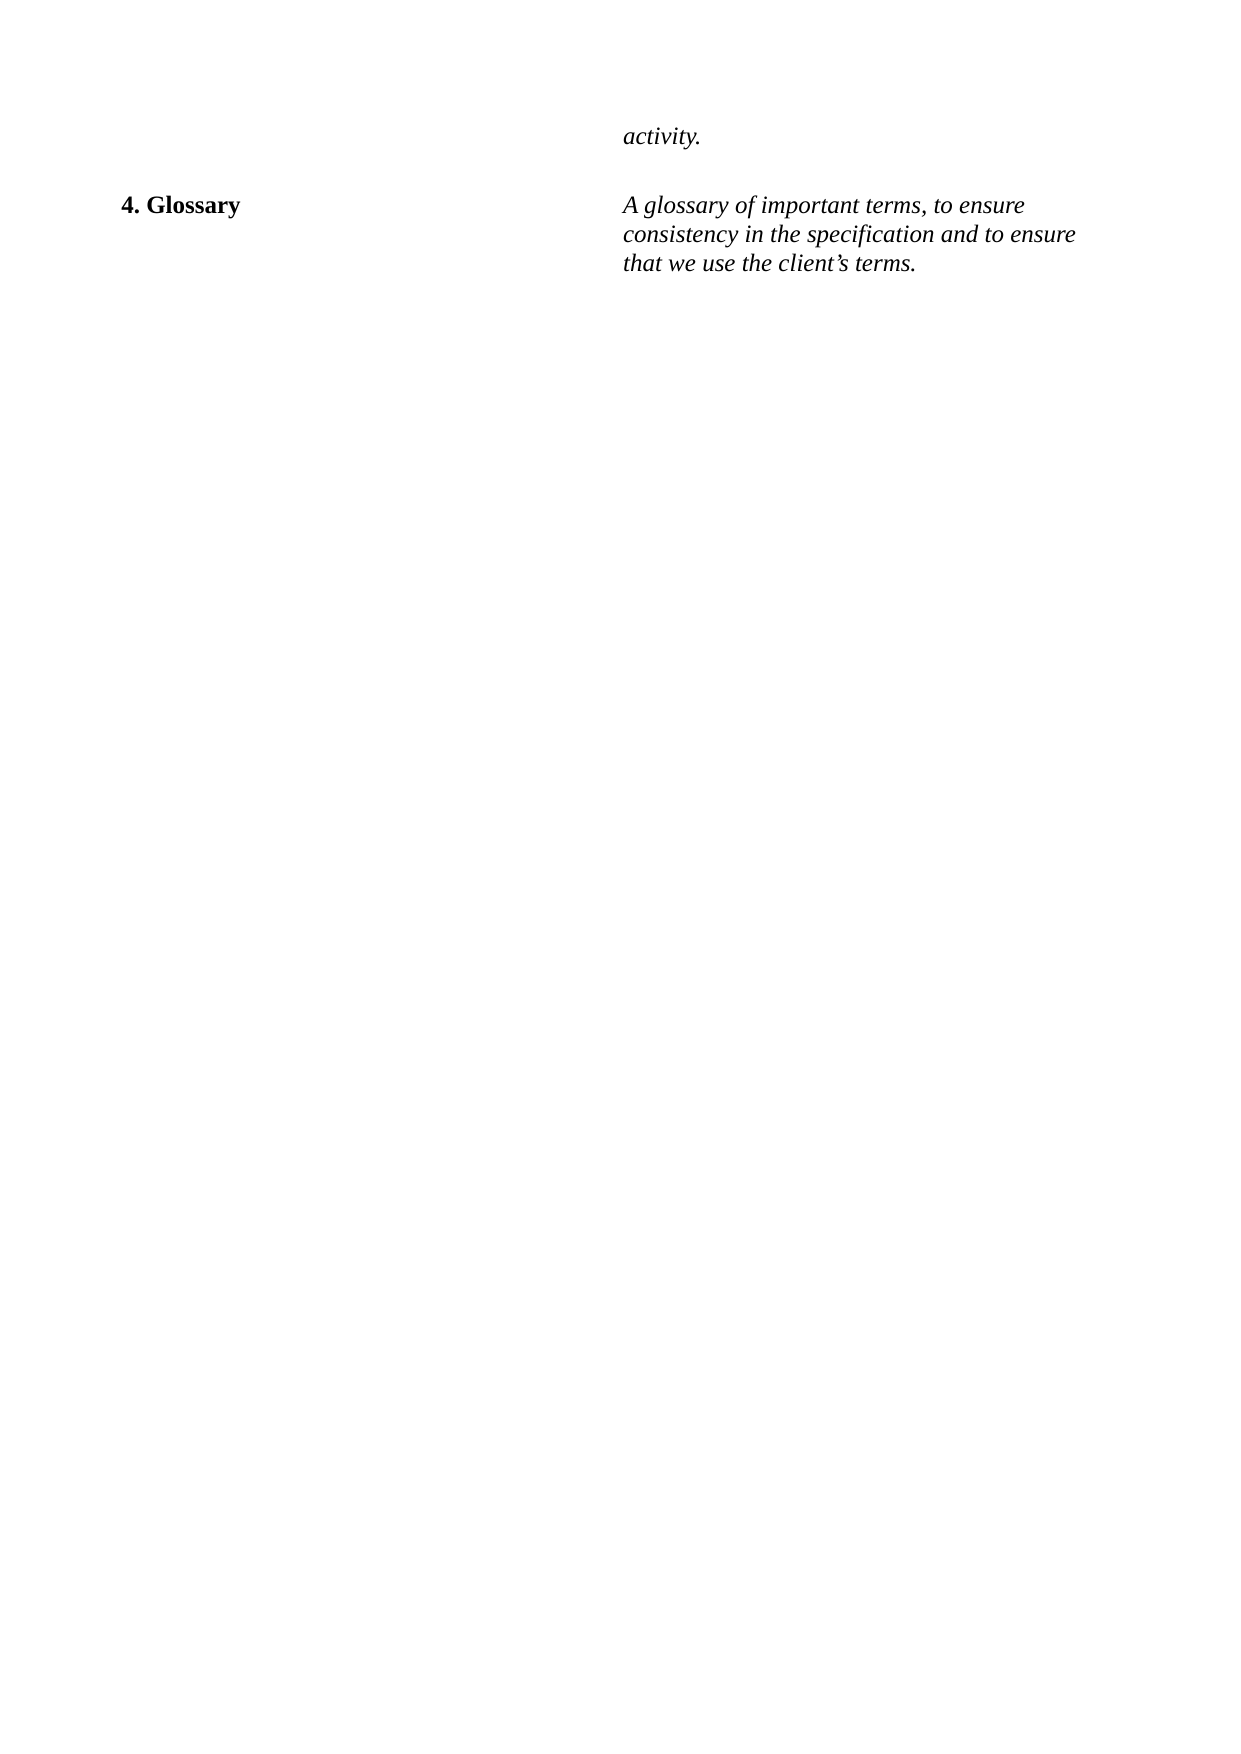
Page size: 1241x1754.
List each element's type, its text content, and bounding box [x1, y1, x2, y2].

table_cell [118, 118, 620, 153]
table_cell A glossary of important terms, to ensure consistency in the specification and to ensure that we use the client’s terms. [620, 187, 1122, 279]
table_cell [118, 153, 1122, 187]
table_cell 4. Glossary [118, 187, 620, 279]
table_cell activity. [620, 118, 1122, 153]
